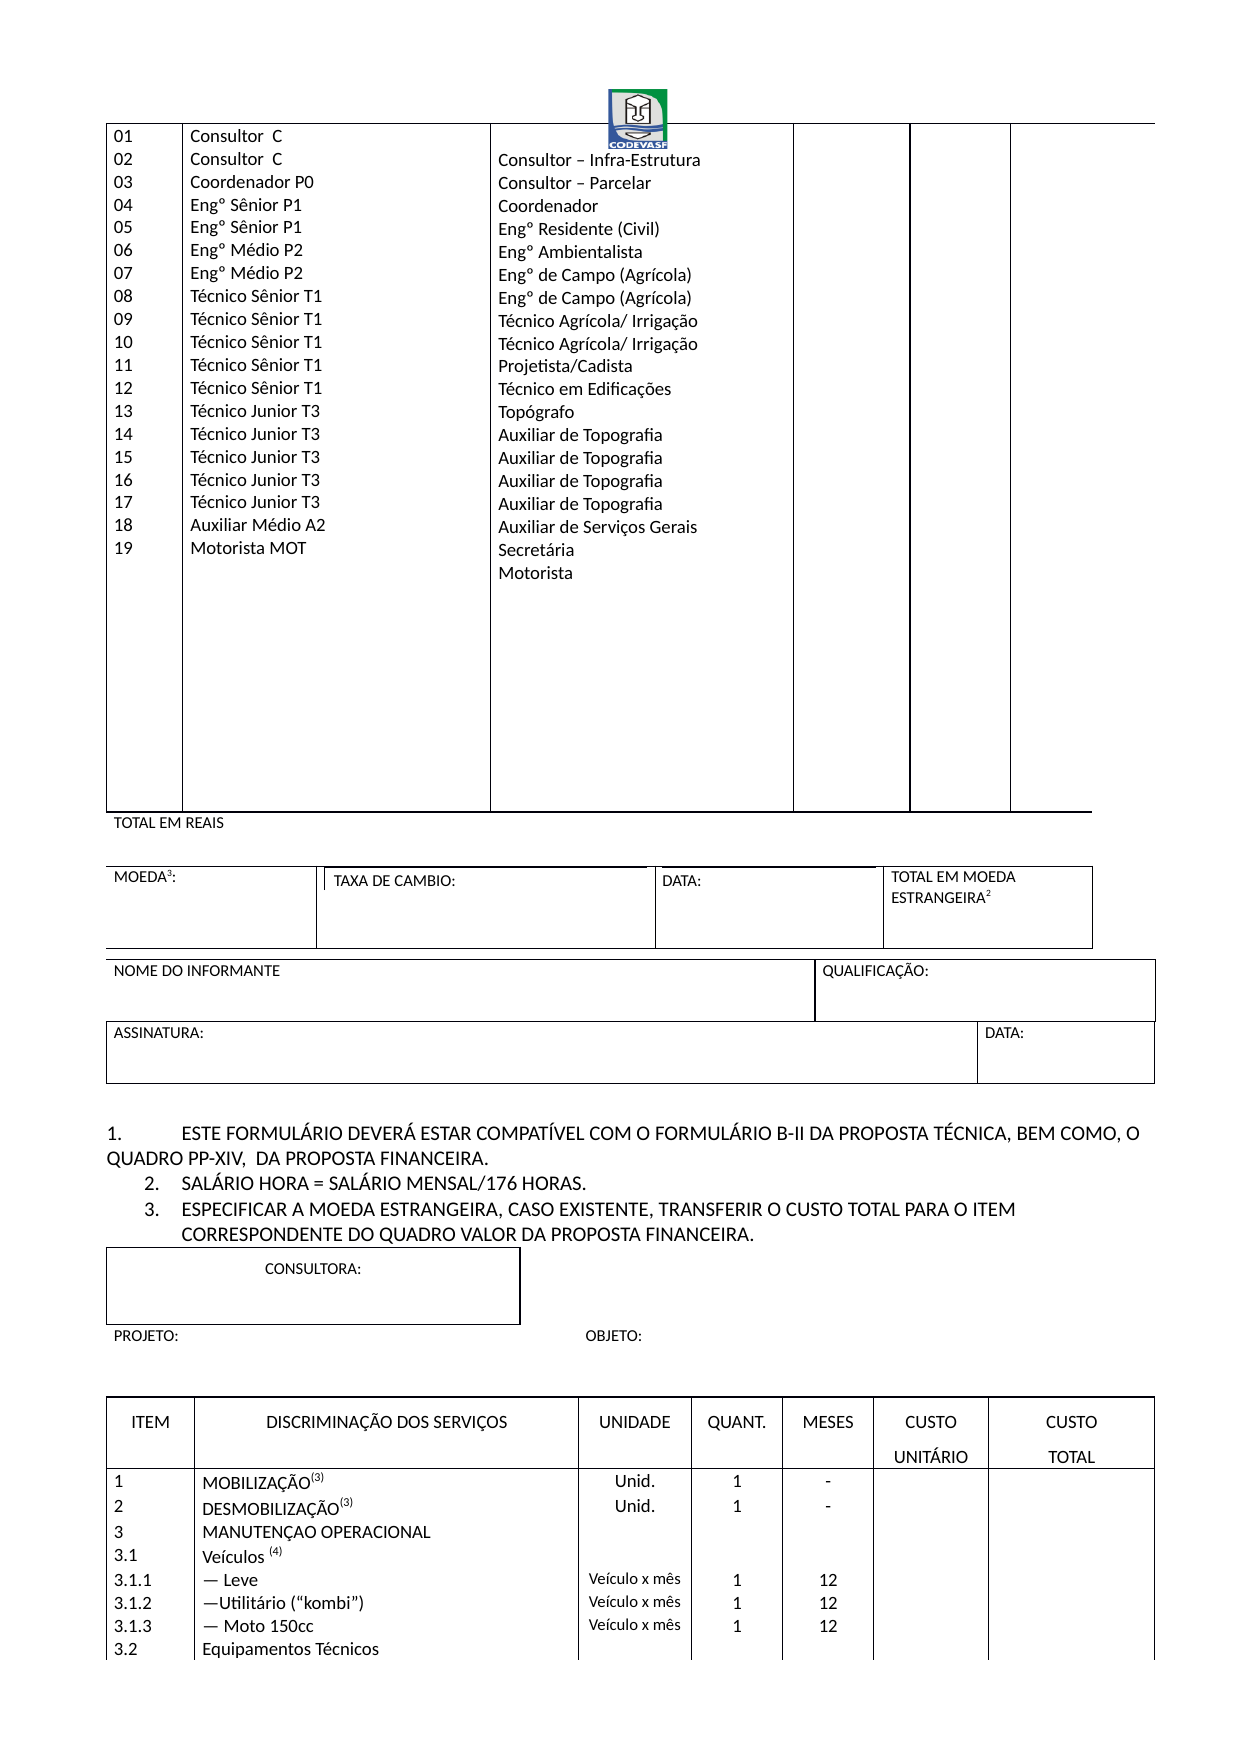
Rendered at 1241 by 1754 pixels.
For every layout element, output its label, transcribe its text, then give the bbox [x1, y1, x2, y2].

table_cell [874, 1543, 988, 1568]
table_cell [1092, 811, 1155, 866]
table_cell [874, 1495, 988, 1520]
table_header CUSTO UNITÁRIO [874, 1398, 988, 1468]
table_cell Veículos (4) [195, 1543, 578, 1568]
table_cell [1093, 866, 1155, 948]
table_header NOME DO INFORMANTE [106, 960, 814, 1021]
table_cell [989, 1591, 1154, 1614]
table_cell 01 02 03 04 05 06 07 08 09 10 11 12 13 14 15 16 17 18 19 [107, 124, 182, 811]
list SALÁRIO HORA = SALÁRIO MENSAL/176 HORAS. [144, 1171, 1169, 1196]
table_cell —Utilitário (“kombi”) [195, 1591, 578, 1614]
table_header UNIDADE [579, 1398, 691, 1468]
table_cell [874, 1569, 988, 1591]
table_cell 3.2 [107, 1637, 194, 1660]
table_cell 12 [783, 1569, 873, 1591]
table_cell [579, 1543, 691, 1568]
table_cell — Moto 150cc [195, 1614, 578, 1637]
table_header MESES [783, 1398, 873, 1468]
table_cell 1 [692, 1591, 782, 1614]
table_cell [989, 1614, 1154, 1637]
table_cell 12 [783, 1614, 873, 1637]
table_cell [989, 1520, 1154, 1543]
table_cell 3.1 [107, 1543, 194, 1568]
table_cell TOTAL EM MOEDA ESTRANGEIRA2 [884, 867, 1092, 948]
table_cell [1011, 124, 1155, 811]
table_cell Consultor – Infra-Estrutura Consultor – Parcelar Coordenador Engº Residente (Civil) Engº Ambientalista Engº de Campo (Agrícola) Engº de Campo (Agrícola) Técnico Agrícola/ Irrigação Técnico Agrícola/ Irrigação Projetista/Cadista Técnico em Edificações Topógrafo Auxiliar de Topografia Auxiliar de Topografia Auxiliar de Topografia Auxiliar de Topografia Auxiliar de Serviços Gerais Secretária Motorista [491, 124, 793, 811]
table_cell MANUTENÇAO OPERACIONAL [195, 1520, 578, 1543]
table_cell [874, 1520, 988, 1543]
table_cell 3.1.1 [107, 1569, 194, 1591]
table_cell [874, 1637, 988, 1660]
table_cell - [783, 1495, 873, 1520]
table_cell [989, 1569, 1154, 1591]
table_cell MOEDA3: [106, 867, 316, 948]
table_cell — Leve [195, 1569, 578, 1591]
table_cell ASSINATURA: [107, 1022, 977, 1083]
table_cell [874, 1469, 988, 1495]
table_cell DATA: [656, 867, 883, 948]
table_cell [794, 124, 909, 811]
table_cell 3 [107, 1520, 194, 1543]
table_cell DATA: [978, 1022, 1154, 1083]
table_cell 1 [692, 1569, 782, 1591]
table_cell Equipamentos Técnicos [195, 1637, 578, 1660]
table_cell 1 [692, 1469, 782, 1495]
table_cell Unid. [579, 1495, 691, 1520]
table_cell [874, 1591, 988, 1614]
list ESPECIFICAR A MOEDA ESTRANGEIRA, CASO EXISTENTE, TRANSFERIR O CUSTO TOTAL PARA O ITEM CORRESPONDENTE DO QUADRO VALOR DA PROPOSTA FINANCEIRA. [144, 1196, 1169, 1247]
table_cell [692, 1543, 782, 1568]
table_cell [783, 1520, 873, 1543]
table_cell [874, 1614, 988, 1637]
table_cell Unid. [579, 1469, 691, 1495]
table_cell [989, 1543, 1154, 1568]
table_cell Veículo x mês [579, 1591, 691, 1614]
table_cell 1 [692, 1495, 782, 1520]
table_cell [783, 1543, 873, 1568]
table_header CONSULTORA: [107, 1248, 519, 1324]
table_header CUSTO TOTAL [989, 1398, 1154, 1468]
table_cell MOBILIZAÇÃO(3) [195, 1469, 578, 1495]
table_cell 3.1.3 [107, 1614, 194, 1637]
table_cell 2 [107, 1495, 194, 1520]
table_cell TAXA DE CAMBIO: [317, 867, 655, 948]
table_cell DESMOBILIZAÇÃO(3) [195, 1495, 578, 1520]
table_header [521, 1247, 1155, 1324]
table_cell 1 [692, 1614, 782, 1637]
table_cell Veículo x mês [579, 1614, 691, 1637]
table_cell 12 [783, 1591, 873, 1614]
table_cell [989, 1637, 1154, 1660]
table_header ITEM [107, 1398, 194, 1468]
table_cell [911, 124, 1010, 811]
table_cell - [783, 1469, 873, 1495]
table_cell [692, 1520, 782, 1543]
table_cell TOTAL EM REAIS [106, 813, 1092, 866]
table_header DISCRIMINAÇÃO DOS SERVIÇOS [195, 1398, 578, 1468]
table_header QUALIFICAÇÃO: [816, 960, 1155, 1021]
table_cell [579, 1637, 691, 1660]
table_cell [989, 1495, 1154, 1520]
table_cell [579, 1520, 691, 1543]
table_cell PROJETO: [106, 1324, 578, 1384]
table_cell [783, 1637, 873, 1660]
table_cell [989, 1469, 1154, 1495]
table_header QUANT. [692, 1398, 782, 1468]
table_cell [692, 1637, 782, 1660]
table_cell Consultor C Consultor C Coordenador P0 Engº Sênior P1 Engº Sênior P1 Engº Médio P2 Engº Médio P2 Técnico Sênior T1 Técnico Sênior T1 Técnico Sênior T1 Técnico Sênior T1 Técnico Sênior T1 Técnico Junior T3 Técnico Junior T3 Técnico Junior T3 Técnico Junior T3 Técnico Junior T3 Auxiliar Médio A2 Motorista MOT [183, 124, 490, 811]
table_cell 3.1.2 [107, 1591, 194, 1614]
table_cell Veículo x mês [579, 1569, 691, 1591]
list ESTE FORMULÁRIO DEVERÁ ESTAR COMPATÍVEL COM O FORMULÁRIO B-II DA PROPOSTA TÉCNICA, BEM COMO, O QUADRO PP-XIV, DA PROPOSTA FINANCEIRA. [106, 1120, 1154, 1171]
table_cell 1 [107, 1469, 194, 1495]
table_cell OBJETO: [578, 1324, 1155, 1384]
